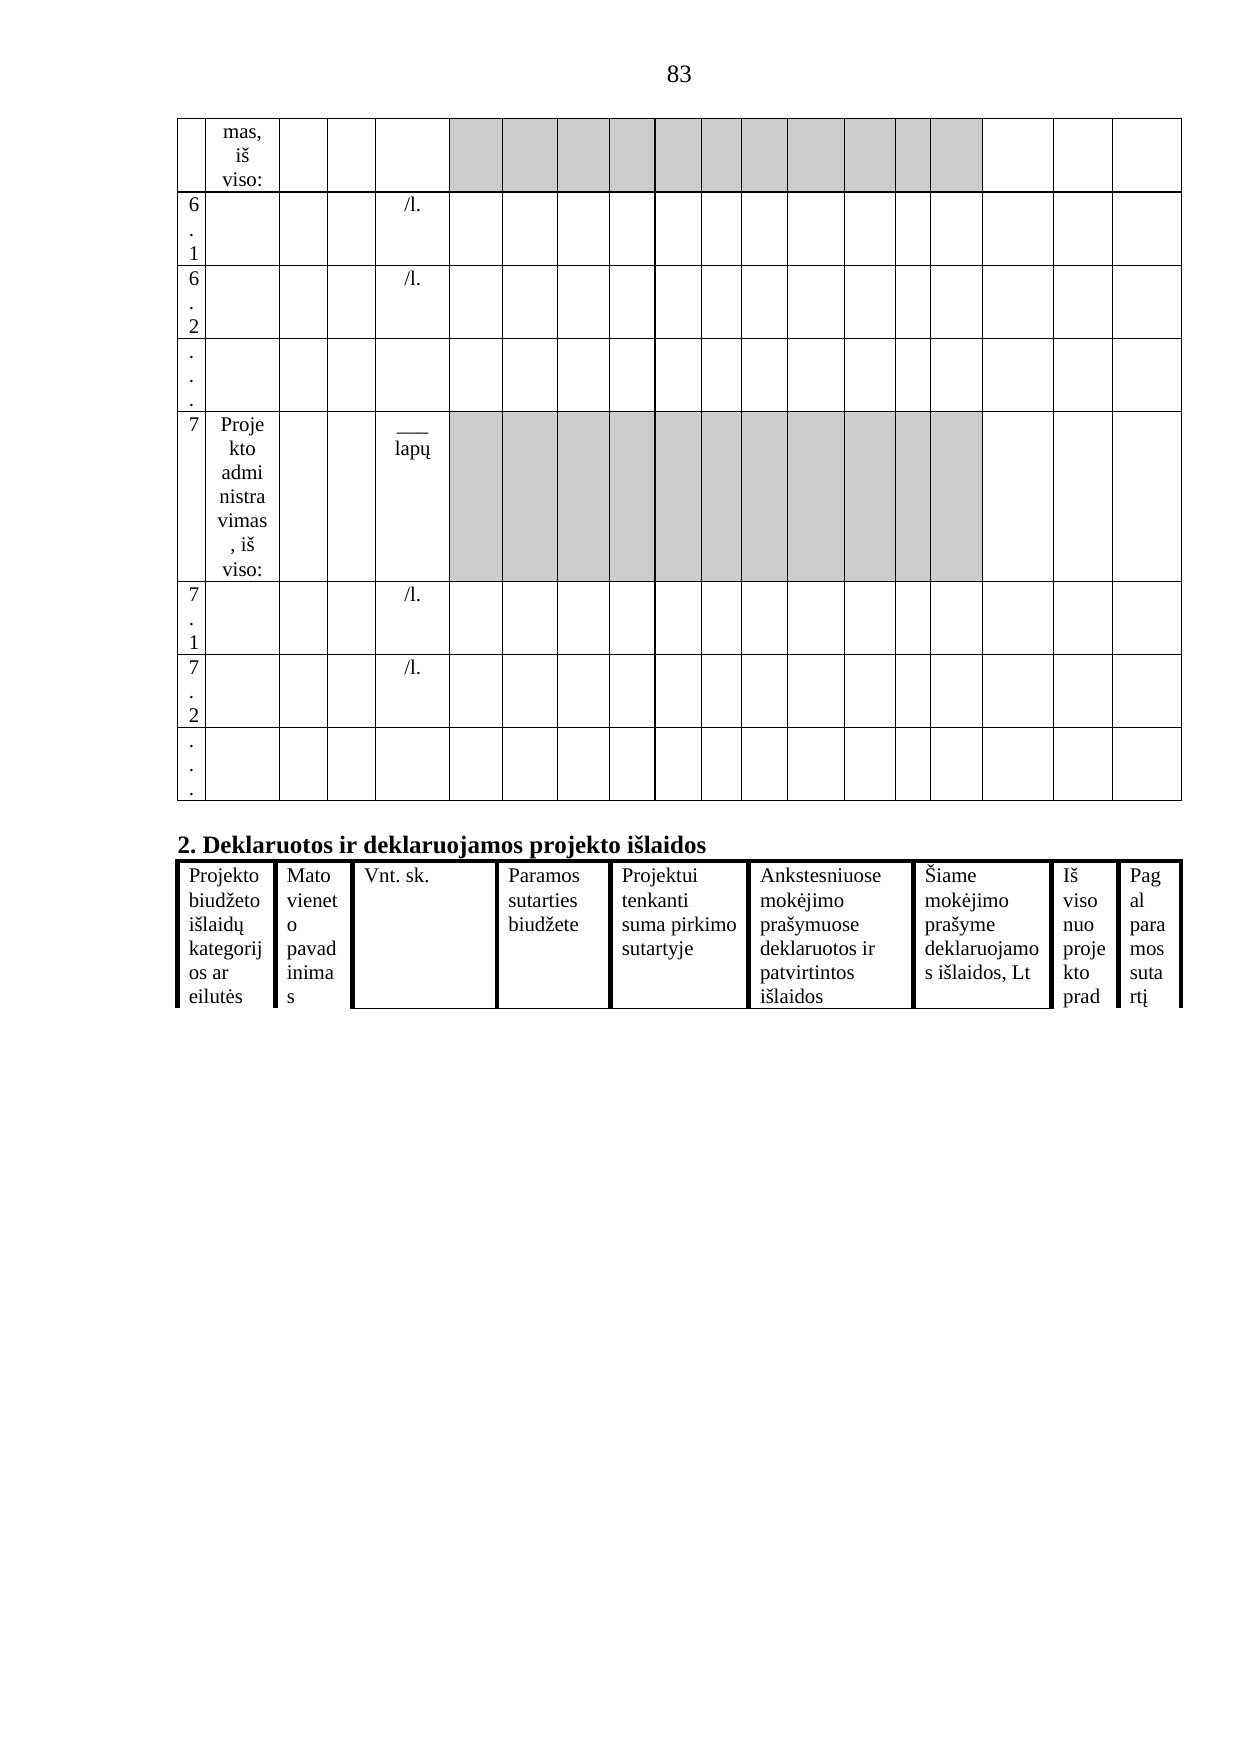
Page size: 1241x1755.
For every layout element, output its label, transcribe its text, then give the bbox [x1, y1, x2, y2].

table_cell [1113, 728, 1181, 800]
table_cell [1054, 728, 1112, 800]
table_cell [558, 728, 609, 800]
table_cell [376, 728, 449, 800]
table_cell [503, 412, 557, 581]
table_cell [983, 412, 1053, 581]
table_cell [788, 582, 844, 654]
table_header Ankstesniuose mokėjimo prašymuose deklaruotos ir patvirtintos išlaidos [751, 863, 911, 1008]
table_cell [702, 193, 741, 264]
table_cell [656, 193, 701, 264]
table_cell 7 [178, 412, 205, 581]
table_cell [896, 728, 930, 800]
table_cell [503, 266, 557, 338]
table_cell [1054, 339, 1112, 411]
table_cell [788, 193, 844, 264]
table_cell [896, 193, 930, 264]
table_header Šiame mokėjimo prašyme deklaruojamos išlaidos, Lt [916, 863, 1049, 1008]
table_cell [450, 655, 502, 727]
table_cell [206, 655, 279, 727]
table_cell [1113, 582, 1181, 654]
table_cell [178, 119, 205, 191]
table_cell [280, 728, 327, 800]
table_cell [656, 339, 701, 411]
table_cell [376, 339, 449, 411]
table_header Iš viso nuo projekto prad [1054, 863, 1116, 1008]
table_cell [1113, 655, 1181, 727]
table_cell [558, 582, 609, 654]
table_cell [931, 412, 982, 581]
table_cell [328, 119, 375, 191]
table_cell [450, 266, 502, 338]
table_cell [931, 119, 982, 191]
table_cell [742, 655, 787, 727]
table_cell [450, 412, 502, 581]
table_cell [896, 266, 930, 338]
table_cell [845, 266, 895, 338]
table_cell /l. [376, 193, 449, 264]
table_cell 7.2 [178, 655, 205, 727]
table_cell [1054, 412, 1112, 581]
table_cell [450, 193, 502, 264]
table_header Mato vieneto pavadinimas [278, 863, 350, 1008]
table_cell [656, 266, 701, 338]
table_cell [931, 655, 982, 727]
table_cell [983, 339, 1053, 411]
table_cell [896, 119, 930, 191]
table_cell [503, 193, 557, 264]
table_cell [558, 655, 609, 727]
table_cell Projekto administravimas, iš viso: [206, 412, 279, 581]
table_cell [983, 266, 1053, 338]
table_cell [788, 339, 844, 411]
table_header Paramos sutarties biudžete [499, 863, 608, 1008]
table_cell [702, 655, 741, 727]
table_cell [328, 655, 375, 727]
table_header Pagal paramos sutartį [1121, 863, 1179, 1008]
table_cell [280, 339, 327, 411]
table_cell [328, 339, 375, 411]
table_cell [610, 266, 654, 338]
table_cell [931, 266, 982, 338]
table_cell [280, 412, 327, 581]
text 2. Deklaruotos ir deklaruojamos projekto išlaidos [177, 830, 1181, 859]
table_cell [788, 728, 844, 800]
table_cell [896, 582, 930, 654]
table_cell [788, 655, 844, 727]
table_cell [656, 119, 701, 191]
table_cell [610, 655, 654, 727]
table_cell [558, 193, 609, 264]
table_cell mas, iš viso: [206, 119, 279, 191]
table_cell [702, 119, 741, 191]
table_cell [1054, 655, 1112, 727]
table_cell [280, 582, 327, 654]
table_cell [742, 728, 787, 800]
table_cell [610, 582, 654, 654]
table_cell ... [178, 728, 205, 800]
table_cell [206, 582, 279, 654]
table_cell [1054, 582, 1112, 654]
table_cell ... [178, 339, 205, 411]
table_cell [983, 655, 1053, 727]
table_cell [328, 412, 375, 581]
table_cell [1054, 266, 1112, 338]
table_cell [656, 412, 701, 581]
table_header Vnt. sk. [355, 863, 495, 1008]
table_cell [450, 339, 502, 411]
table_cell [702, 582, 741, 654]
table_cell ___ lapų [376, 412, 449, 581]
table_cell [845, 655, 895, 727]
table_cell [742, 193, 787, 264]
table_cell [931, 193, 982, 264]
table_cell [845, 582, 895, 654]
table_cell [983, 728, 1053, 800]
table_cell [742, 266, 787, 338]
table_cell [610, 339, 654, 411]
table_cell [206, 266, 279, 338]
table_cell [1054, 119, 1112, 191]
table_cell [702, 728, 741, 800]
table_cell [845, 412, 895, 581]
table_cell [742, 119, 787, 191]
table_cell [610, 728, 654, 800]
table_cell [280, 193, 327, 264]
table_cell [280, 655, 327, 727]
table_cell [896, 412, 930, 581]
table_cell [1113, 412, 1181, 581]
table_cell /l. [376, 266, 449, 338]
table_cell [656, 728, 701, 800]
table_cell [931, 339, 982, 411]
table_cell [702, 412, 741, 581]
table_cell [558, 339, 609, 411]
table_cell [983, 582, 1053, 654]
table_cell [702, 339, 741, 411]
table_cell 6.2 [178, 266, 205, 338]
table_cell [1113, 119, 1181, 191]
table_cell [280, 266, 327, 338]
table_cell [1054, 193, 1112, 264]
table_cell [742, 412, 787, 581]
table_cell [206, 193, 279, 264]
table_cell [1113, 266, 1181, 338]
table_cell [896, 339, 930, 411]
table_cell [450, 728, 502, 800]
table_header Projekto biudžeto išlaidų kategorijos ar eilutės [180, 863, 273, 1008]
table_cell [450, 582, 502, 654]
table_cell 7.1 [178, 582, 205, 654]
table_cell [328, 728, 375, 800]
table_cell [610, 119, 654, 191]
table_cell [503, 582, 557, 654]
table_cell [896, 655, 930, 727]
table_cell [328, 266, 375, 338]
table_cell [1113, 339, 1181, 411]
table_cell [206, 728, 279, 800]
table_cell [558, 119, 609, 191]
table_cell [503, 728, 557, 800]
table_cell [931, 728, 982, 800]
table_cell [845, 728, 895, 800]
table_cell 6.1 [178, 193, 205, 264]
table_cell [328, 582, 375, 654]
table_cell [845, 339, 895, 411]
table_cell [610, 193, 654, 264]
table_cell [328, 193, 375, 264]
table_cell [558, 266, 609, 338]
table_cell [206, 339, 279, 411]
table_cell [450, 119, 502, 191]
table_cell [788, 119, 844, 191]
table_cell [788, 266, 844, 338]
table_cell [845, 119, 895, 191]
table_cell [983, 119, 1053, 191]
table_cell [656, 655, 701, 727]
table_cell /l. [376, 582, 449, 654]
table_cell [742, 339, 787, 411]
table_cell [376, 119, 449, 191]
table_cell [1113, 193, 1181, 264]
table_cell [702, 266, 741, 338]
table_cell [931, 582, 982, 654]
table_cell [845, 193, 895, 264]
table_cell [788, 412, 844, 581]
table_header Projektui tenkanti suma pirkimo sutartyje [613, 863, 746, 1008]
table_cell [656, 582, 701, 654]
table_cell [503, 339, 557, 411]
table_cell /l. [376, 655, 449, 727]
table_cell [983, 193, 1053, 264]
table_cell [558, 412, 609, 581]
table_cell [742, 582, 787, 654]
table_cell [503, 119, 557, 191]
table_cell [503, 655, 557, 727]
table_cell [610, 412, 654, 581]
table_cell [280, 119, 327, 191]
